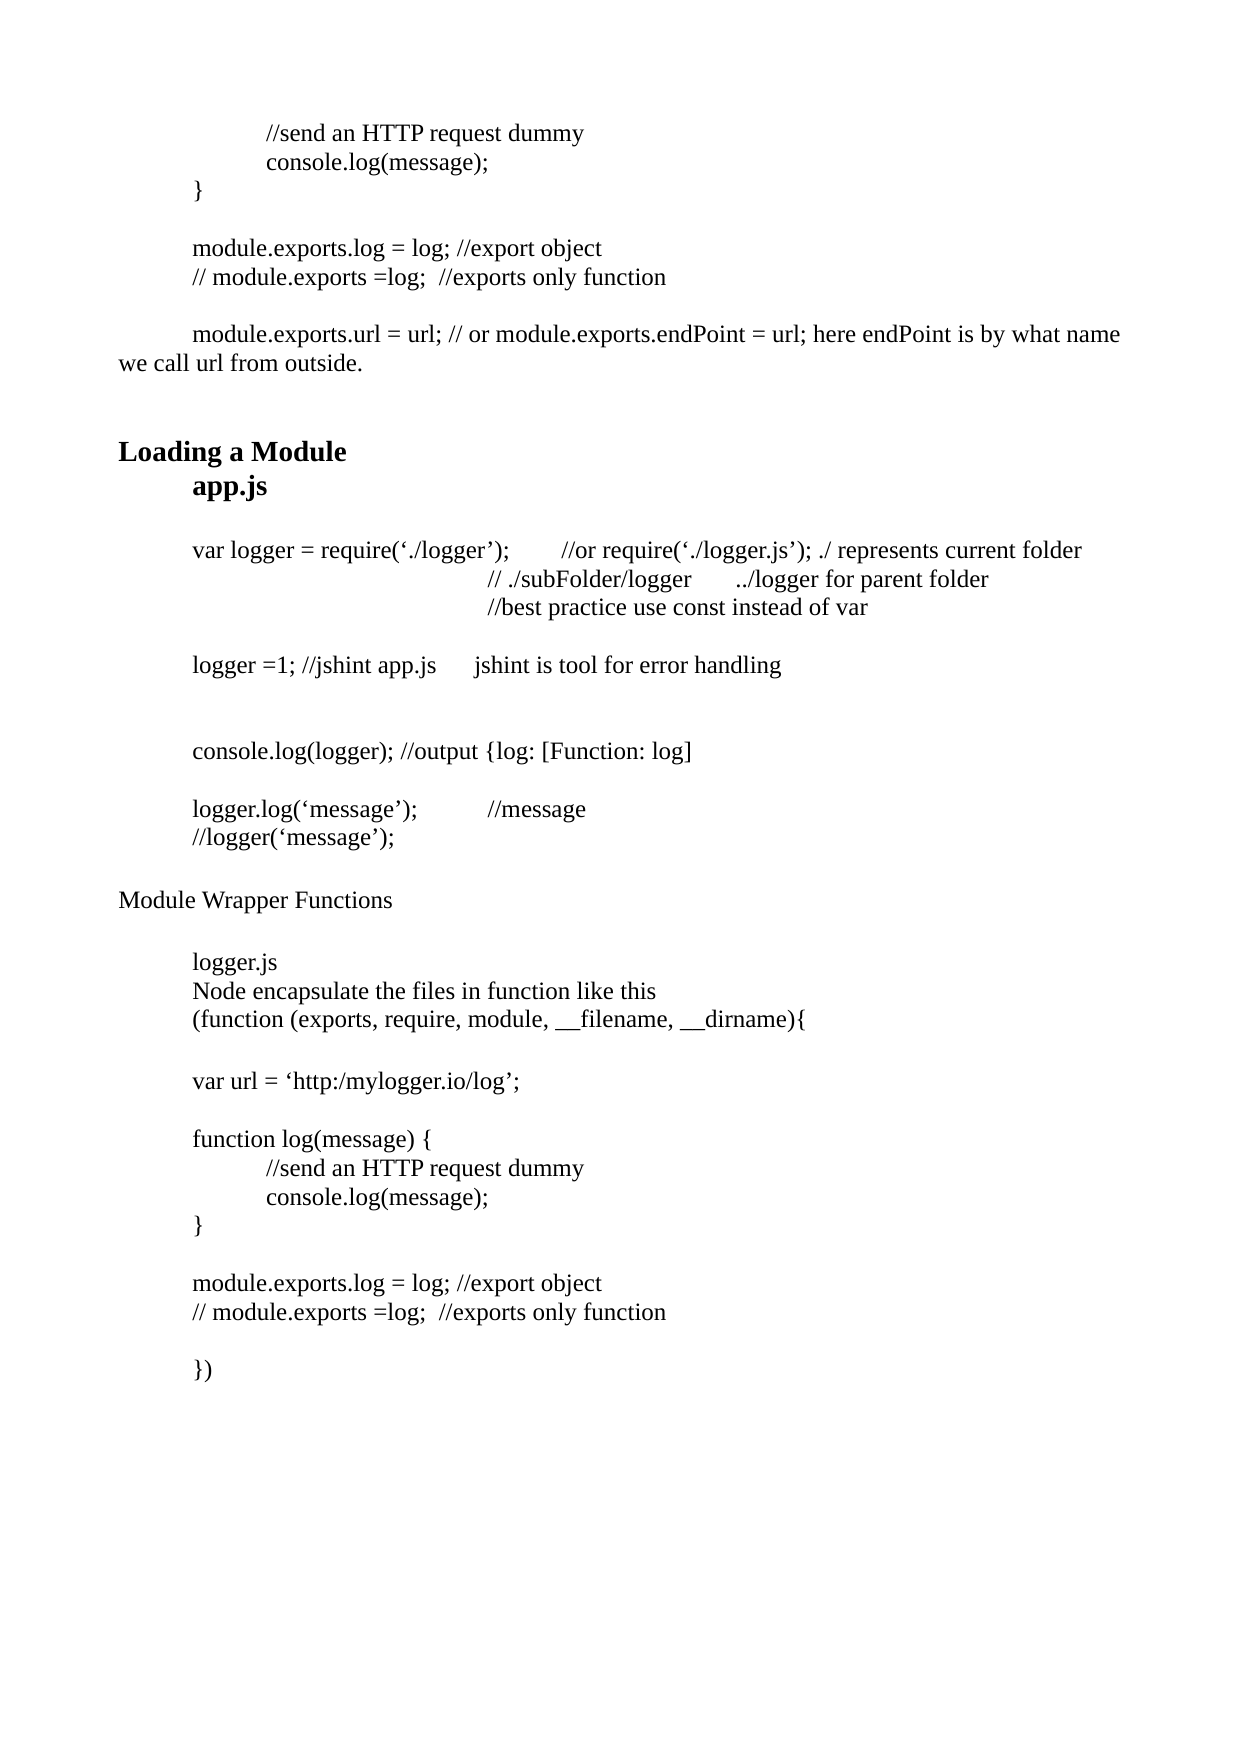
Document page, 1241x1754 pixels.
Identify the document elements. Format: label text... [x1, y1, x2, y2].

text module.exports.url = url; // or module.exports.endPoint = url; here endPoint is by what name we call url from outside. [118, 319, 1122, 377]
text logger =1; //jshint app.js jshint is tool for error handling [118, 650, 1122, 679]
text console.log(message); [118, 147, 1122, 176]
text logger.js [118, 947, 1122, 976]
text app.js [118, 468, 1122, 501]
text Node encapsulate the files in function like this [118, 976, 1122, 1004]
text //logger(‘message’); [118, 822, 1122, 851]
text console.log(logger); //output {log: [Function: log] [118, 736, 1122, 765]
text Module Wrapper Functions [118, 885, 1122, 913]
text module.exports.log = log; //export object [118, 233, 1122, 262]
text //send an HTTP request dummy [118, 118, 1122, 147]
text //best practice use const instead of var [118, 592, 1122, 621]
text //send an HTTP request dummy [118, 1153, 1122, 1182]
text // ./subFolder/logger ../logger for parent folder [118, 564, 1122, 592]
text (function (exports, require, module, __filename, __dirname){ [118, 1004, 1122, 1033]
text module.exports.log = log; //export object [118, 1268, 1122, 1297]
text } [118, 176, 1122, 204]
text Loading a Module [118, 434, 1122, 468]
text } [118, 1211, 1122, 1239]
text var logger = require(‘./logger’); //or require(‘./logger.js’); ./ represents current folder [118, 535, 1122, 564]
text var url = ‘http:/mylogger.io/log’; [118, 1062, 1122, 1096]
text // module.exports =log; //exports only function [118, 1297, 1122, 1326]
text console.log(message); [118, 1182, 1122, 1211]
text function log(message) { [118, 1124, 1122, 1153]
text // module.exports =log; //exports only function [118, 262, 1122, 291]
text logger.log(‘message’); //message [118, 794, 1122, 822]
text }) [118, 1354, 1122, 1383]
